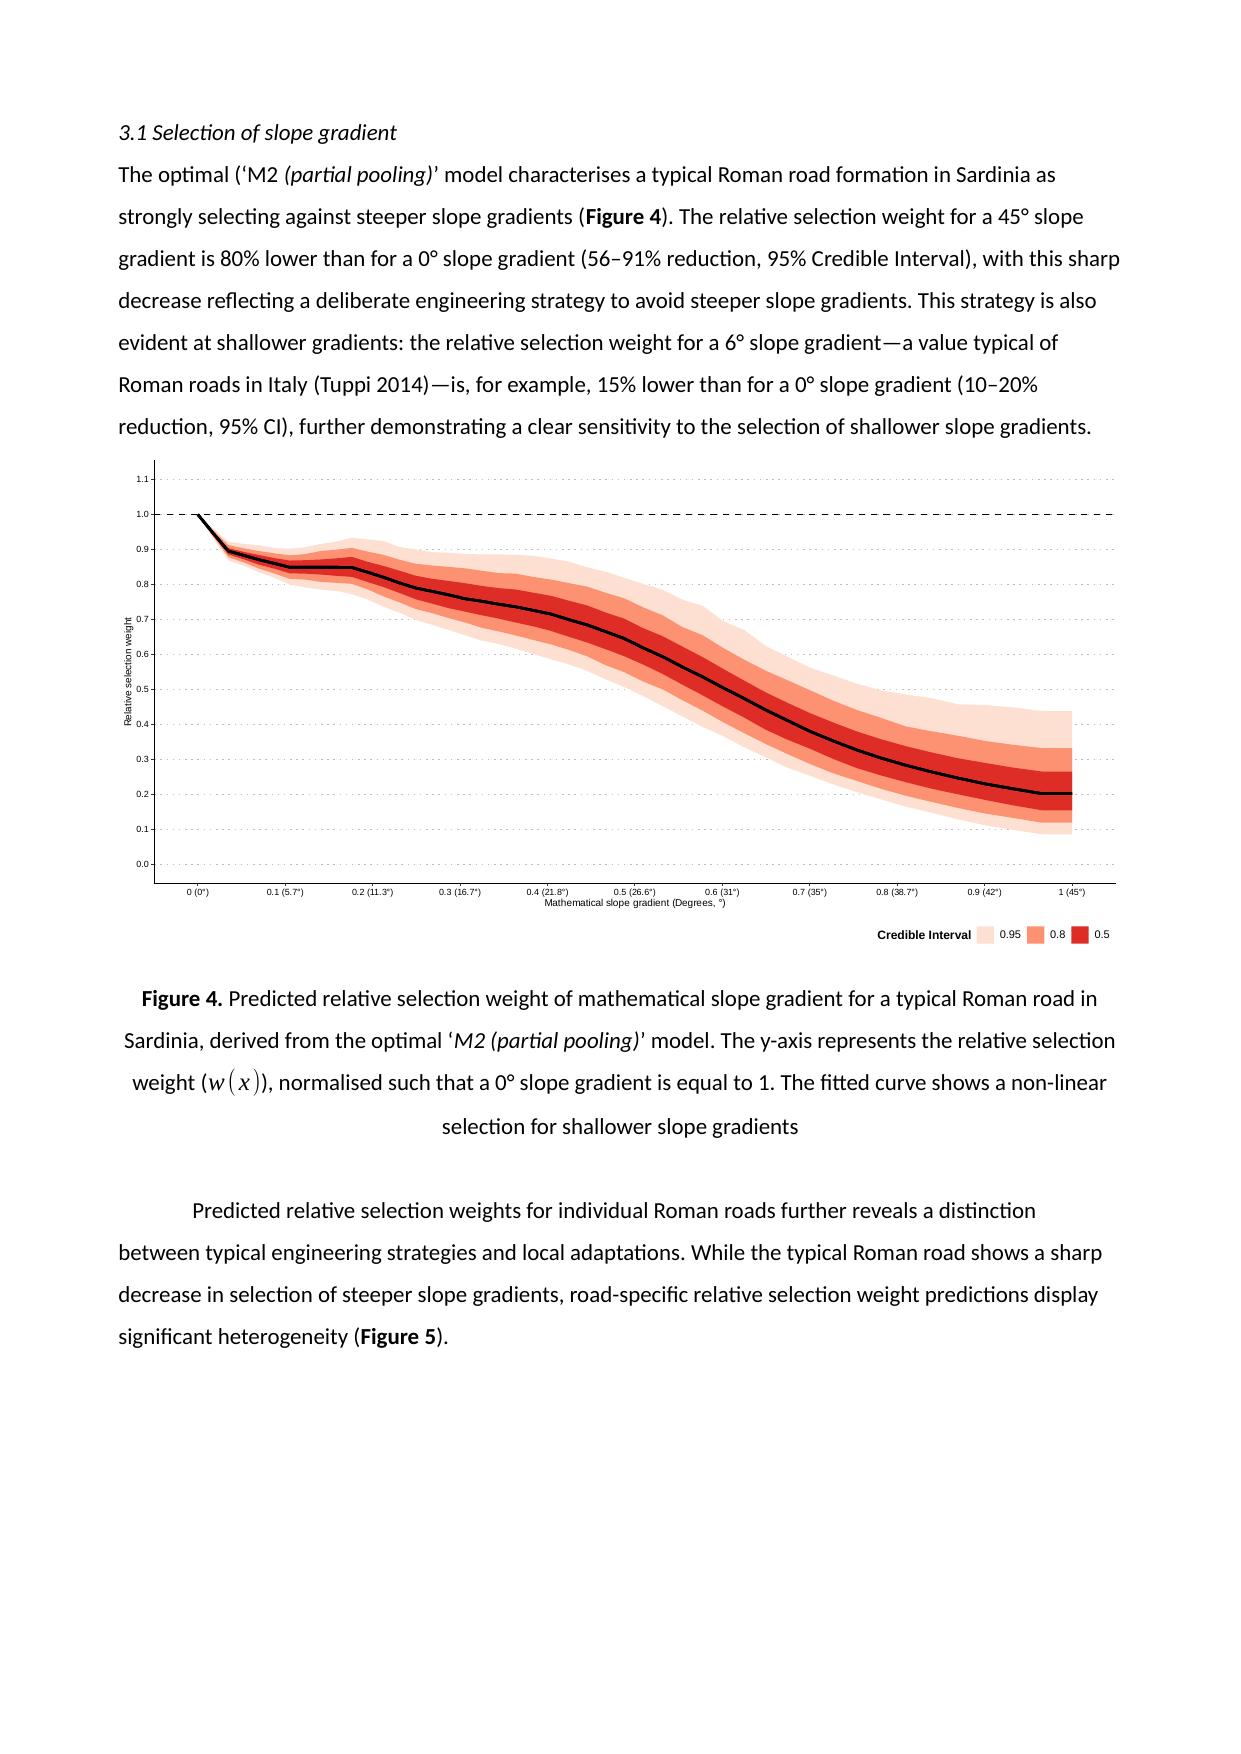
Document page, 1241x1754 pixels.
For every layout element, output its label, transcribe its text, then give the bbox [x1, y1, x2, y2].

text The optimal (‘M2 (partial pooling)’ model characterises a typical Roman road formation in Sardinia as strongly selecting against steeper slope gradients (Figure 4). The relative selection weight for a 45° slope gradient is 80% lower than for a 0° slope gradient (56–91% reduction, 95% Credible Interval), with this sharp decrease reflecting a deliberate engineering strategy to avoid steeper slope gradients. This strategy is also evident at shallower gradients: the relative selection weight for a 6° slope gradient—a value typical of Roman roads in Italy (Tuppi 2014)—is, for example, 15% lower than for a 0° slope gradient (10–20% reduction, 95% CI), further demonstrating a clear sensitivity to the selection of shallower slope gradients. [118, 160, 1122, 440]
text Predicted relative selection weights for individual Roman roads further reveals a distinction between typical engineering strategies and local adaptations. While the typical Roman road shows a sharp decrease in selection of steeper slope gradients, road-specific relative selection weight predictions display significant heterogeneity (Figure 5). [118, 1196, 1122, 1350]
text 3.1 Selection of slope gradient [118, 118, 1122, 146]
text Figure 4. Predicted relative selection weight of mathematical slope gradient for a typical Roman road in Sardinia, derived from the optimal ‘M2 (partial pooling)’ model. The y-axis represents the relative selection weight (), normalised such that a 0° slope gradient is equal to 1. The fitted curve shows a non-linear selection for shallower slope gradients [118, 956, 1122, 1140]
